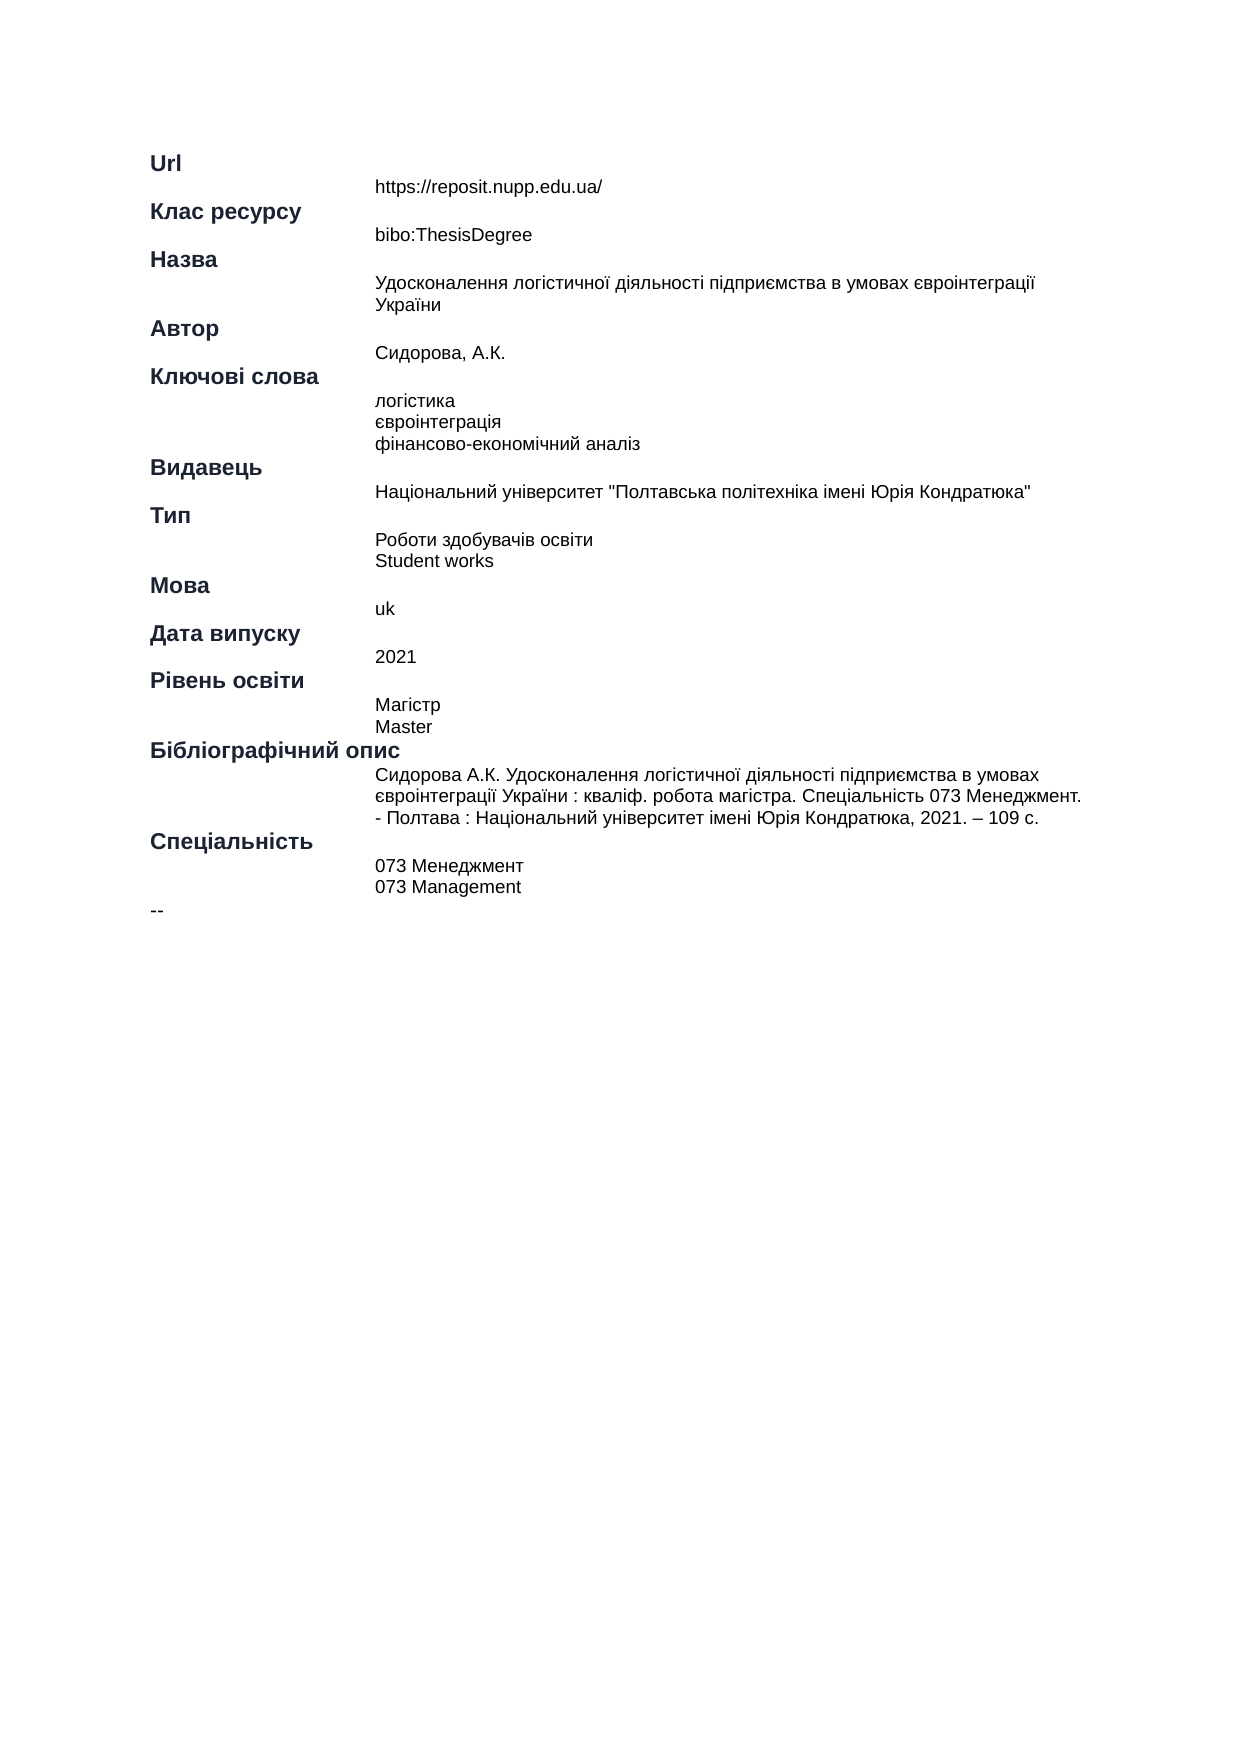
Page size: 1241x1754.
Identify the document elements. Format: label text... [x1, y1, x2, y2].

text Рівень освіти [150, 667, 1090, 694]
text 2021 [375, 646, 1090, 667]
text євроінтеграція [375, 411, 1090, 433]
text Автор [150, 315, 1090, 342]
text 073 Менеджмент [375, 854, 1090, 876]
text Магістр [375, 694, 1090, 715]
text Сидорова А.К. Удосконалення логістичної діяльності підприємства в умовах євроінтеграції України : кваліф. робота магістра. Спеціальність 073 Менеджмент. - Полтава : Національний університет імені Юрія Кондратюка, 2021. – 109 с. [375, 763, 1090, 828]
text Видавець [150, 454, 1090, 481]
text https://reposit.nupp.edu.ua/ [375, 176, 1090, 198]
text Клас ресурсу [150, 198, 1090, 224]
text Тип [150, 502, 1090, 528]
text uk [375, 598, 1090, 619]
text Національний університет "Полтавська політехніка імені Юрія Кондратюка" [375, 481, 1090, 502]
text Назва [150, 246, 1090, 272]
text 073 Management [375, 876, 1090, 897]
text Сидорова, А.К. [375, 342, 1090, 363]
text логістика [375, 389, 1090, 411]
text Мова [150, 572, 1090, 598]
text Удосконалення логістичної діяльності підприємства в умовах євроінтеграції України [375, 272, 1090, 315]
text фінансово-економічний аналіз [375, 433, 1090, 454]
text bibo:ThesisDegree [375, 224, 1090, 246]
text -- [150, 897, 1090, 921]
text Дата випуску [150, 619, 1090, 646]
text Спеціальність [150, 828, 1090, 854]
text Url [150, 150, 1090, 176]
text Бібліографічний опис [150, 737, 1090, 763]
text Роботи здобувачів освіти [375, 528, 1090, 550]
text Ключові слова [150, 363, 1090, 389]
text Master [375, 715, 1090, 737]
text Student works [375, 550, 1090, 572]
